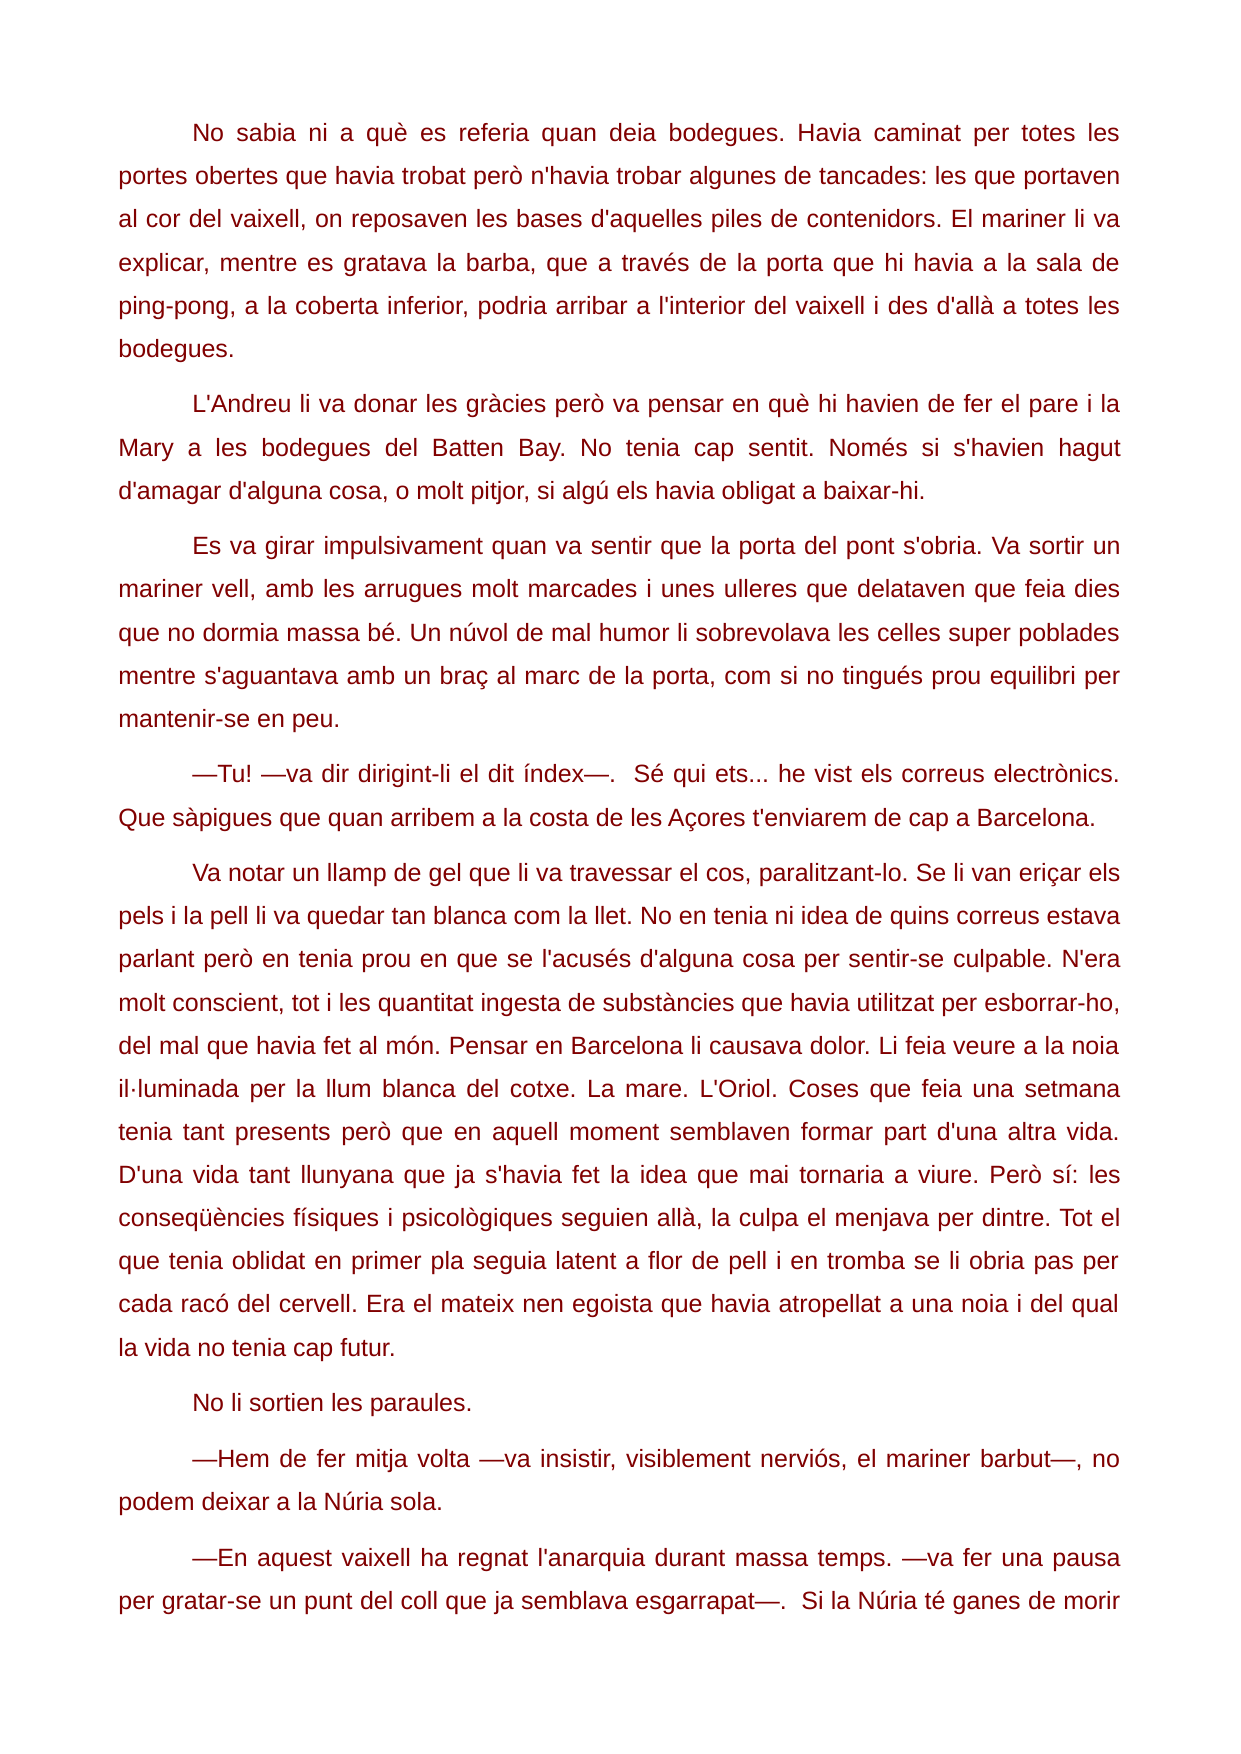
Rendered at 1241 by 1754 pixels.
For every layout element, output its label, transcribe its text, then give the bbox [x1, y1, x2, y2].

text L'Andreu li va donar les gràcies però va pensar en què hi havien de fer el pare i la Mary a les bodegues del Batten Bay. No tenia cap sentit. Només si s'havien hagut d'amagar d'alguna cosa, o molt pitjor, si algú els havia obligat a baixar-hi. [118, 389, 1122, 504]
text —Tu! —va dir dirigint-li el dit índex—. Sé qui ets... he vist els correus electrònics. Que sàpigues que quan arribem a la costa de les Açores t'enviarem de cap a Barcelona. [118, 759, 1122, 831]
text No sabia ni a què es referia quan deia bodegues. Havia caminat per totes les portes obertes que havia trobat però n'havia trobar algunes de tancades: les que portaven al cor del vaixell, on reposaven les bases d'aquelles piles de contenidors. El mariner li va explicar, mentre es gratava la barba, que a través de la porta que hi havia a la sala de ping-pong, a la coberta inferior, podria arribar a l'interior del vaixell i des d'allà a totes les bodegues. [118, 118, 1122, 362]
text No li sortien les paraules. [118, 1388, 1122, 1417]
text —Hem de fer mitja volta —va insistir, visiblement nerviós, el mariner barbut—, no podem deixar a la Núria sola. [118, 1444, 1122, 1516]
text —En aquest vaixell ha regnat l'anarquia durant massa temps. —va fer una pausa per gratar-se un punt del coll que ja semblava esgarrapat—. Si la Núria té ganes de morir [118, 1542, 1122, 1614]
text Es va girar impulsivament quan va sentir que la porta del pont s'obria. Va sortir un mariner vell, amb les arrugues molt marcades i unes ulleres que delataven que feia dies que no dormia massa bé. Un núvol de mal humor li sobrevolava les celles super poblades mentre s'aguantava amb un braç al marc de la porta, com si no tingués prou equilibri per mantenir-se en peu. [118, 531, 1122, 732]
text Va notar un llamp de gel que li va travessar el cos, paralitzant-lo. Se li van eriçar els pels i la pell li va quedar tan blanca com la llet. No en tenia ni idea de quins correus estava parlant però en tenia prou en que se l'acusés d'alguna cosa per sentir-se culpable. N'era molt conscient, tot i les quantitat ingesta de substàncies que havia utilitzat per esborrar-ho, del mal que havia fet al món. Pensar en Barcelona li causava dolor. Li feia veure a la noia il·luminada per la llum blanca del cotxe. La mare. L'Oriol. Coses que feia una setmana tenia tant presents però que en aquell moment semblaven formar part d'una altra vida. D'una vida tant llunyana que ja s'havia fet la idea que mai tornaria a viure. Però sí: les conseqüències físiques i psicològiques seguien allà, la culpa el menjava per dintre. Tot el que tenia oblidat en primer pla seguia latent a flor de pell i en tromba se li obria pas per cada racó del cervell. Era el mateix nen egoista que havia atropellat a una noia i del qual la vida no tenia cap futur. [118, 858, 1122, 1361]
